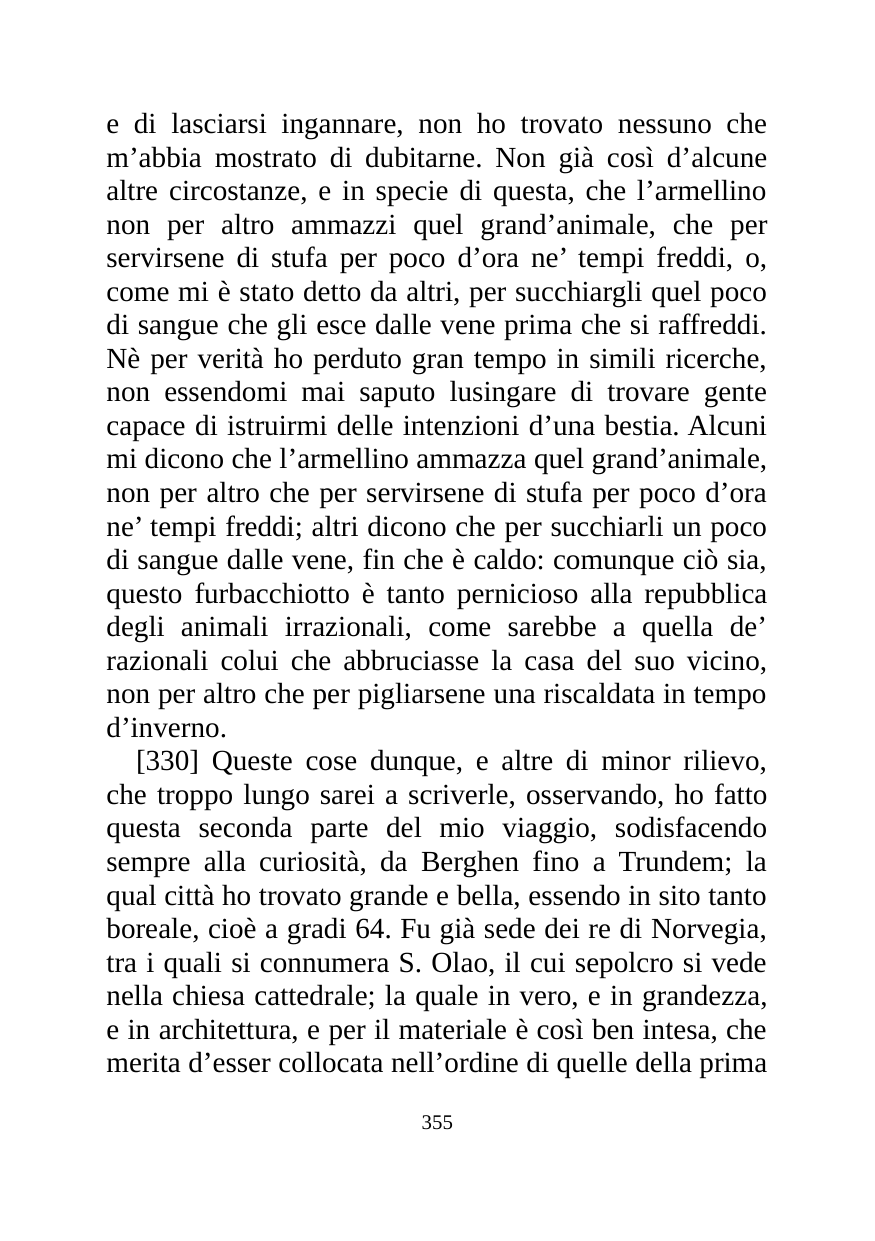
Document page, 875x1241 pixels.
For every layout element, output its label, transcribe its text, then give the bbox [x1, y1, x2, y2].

text e di lasciarsi ingannare, non ho trovato nessuno che m’abbia mostrato di dubitarne. Non già così d’alcune altre circostanze, e in specie di questa, che l’armellino non per altro ammazzi quel grand’animale, che per servirsene di stufa per poco d’ora ne’ tempi freddi, o, come mi è stato detto da altri, per succhiargli quel poco di sangue che gli esce dalle vene prima che si raffreddi. Nè per verità ho perduto gran tempo in simili ricerche, non essendomi mai saputo lusingare di trovare gente capace di istruirmi delle intenzioni d’una bestia. Alcuni mi dicono che l’armellino ammazza quel grand’animale, non per altro che per servirsene di stufa per poco d’ora ne’ tempi freddi; altri dicono che per succhiarli un poco di sangue dalle vene, fin che è caldo: comunque ciò sia, questo furbacchiotto è tanto pernicioso alla repubblica degli animali irrazionali, come sarebbe a quella de’ razionali colui che abbruciasse la casa del suo vicino, non per altro che per pigliarsene una riscaldata in tempo d’inverno. [106, 106, 768, 743]
text [330] Queste cose dunque, e altre di minor rilievo, che troppo lungo sarei a scriverle, osservando, ho fatto questa seconda parte del mio viaggio, sodisfacendo sempre alla curiosità, da Berghen fino a Trundem; la qual città ho trovato grande e bella, essendo in sito tanto boreale, cioè a gradi 64. Fu già sede dei re di Norvegia, tra i quali si connumera S. Olao, il cui sepolcro si vede nella chiesa cattedrale; la quale in vero, e in grandezza, e in architettura, e per il materiale è così ben intesa, che merita d’esser collocata nell’ordine di quelle della prima [106, 743, 768, 1079]
